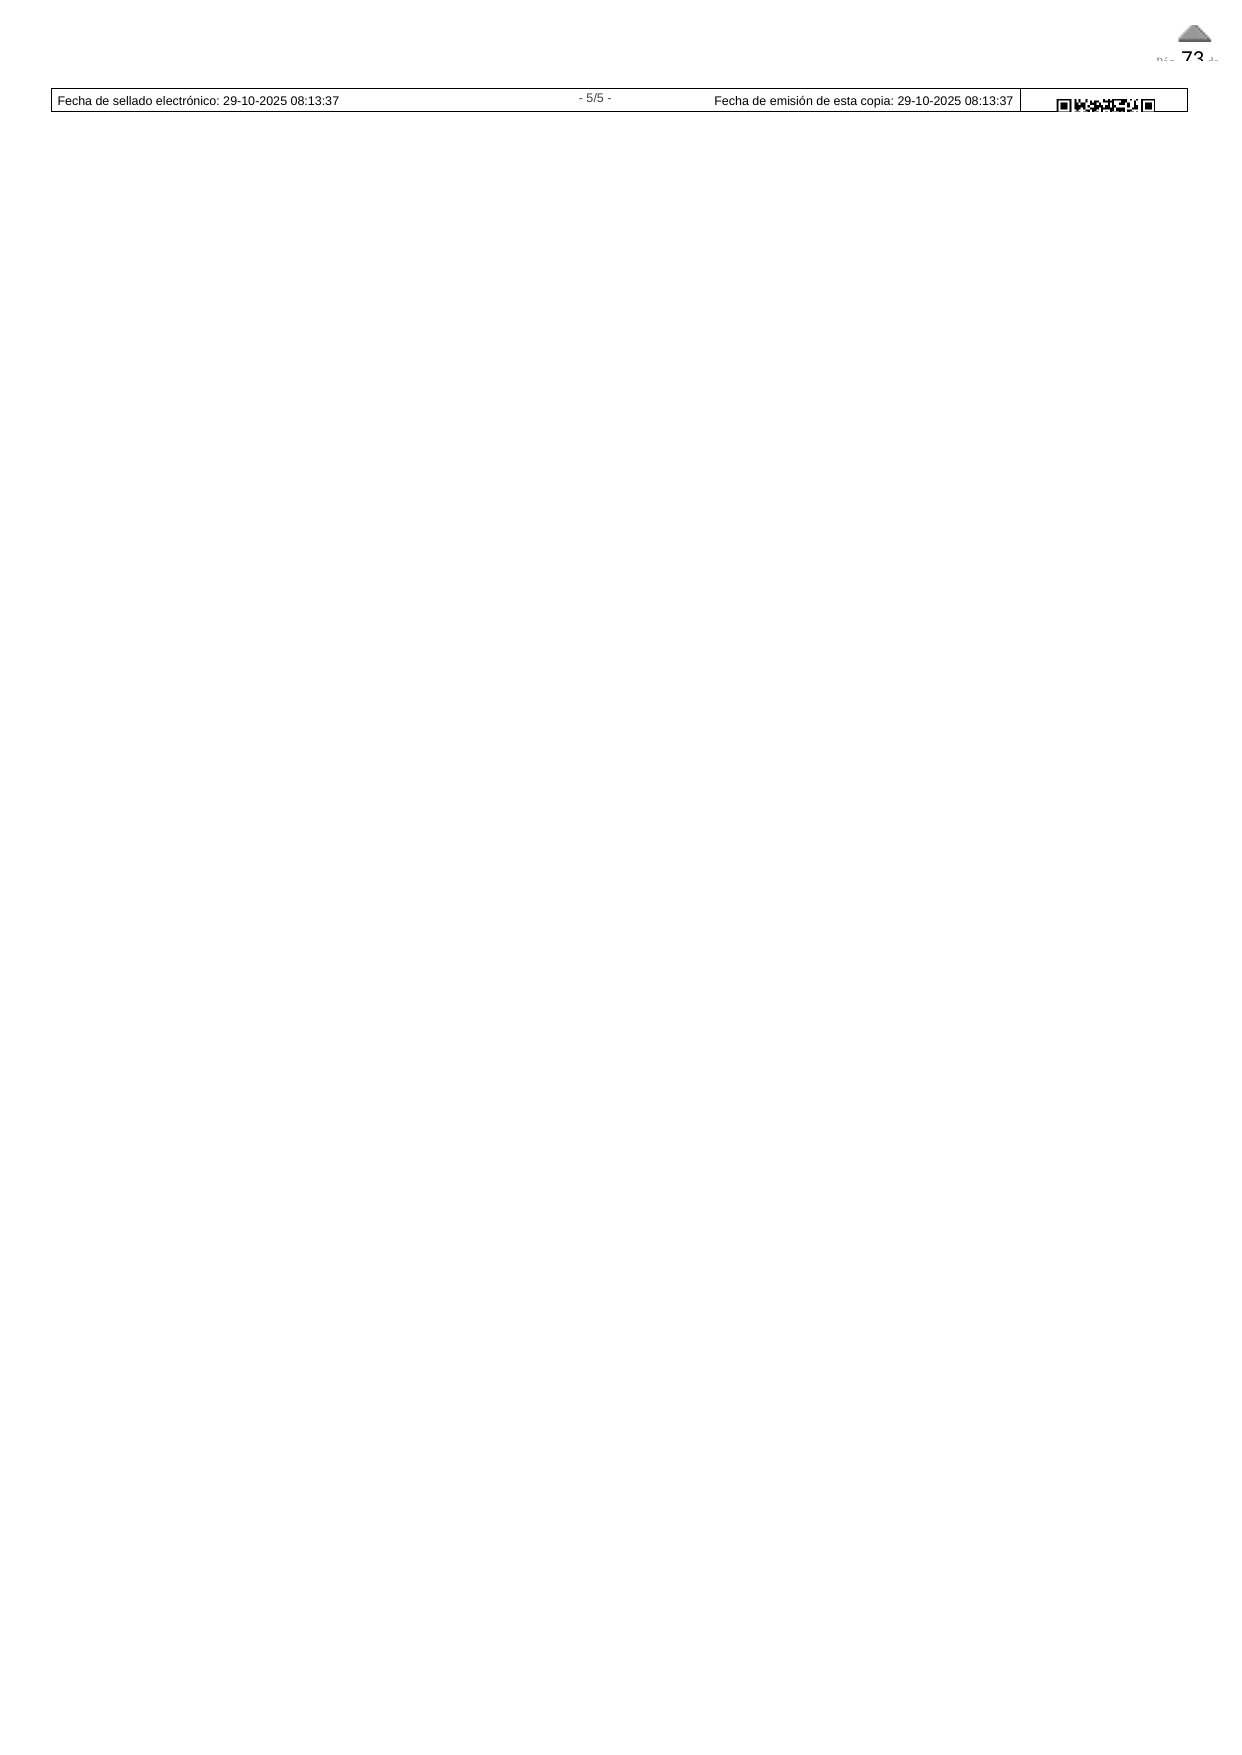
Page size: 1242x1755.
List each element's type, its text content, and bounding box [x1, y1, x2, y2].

table_cell Fecha de sellado electrónico: 29-10-2025 08:13:37 - 5/5 - Fecha de emisión de esta copia: 29-10-2025 08:13:37 [52, 89, 1020, 111]
table_header [1021, 89, 1187, 111]
